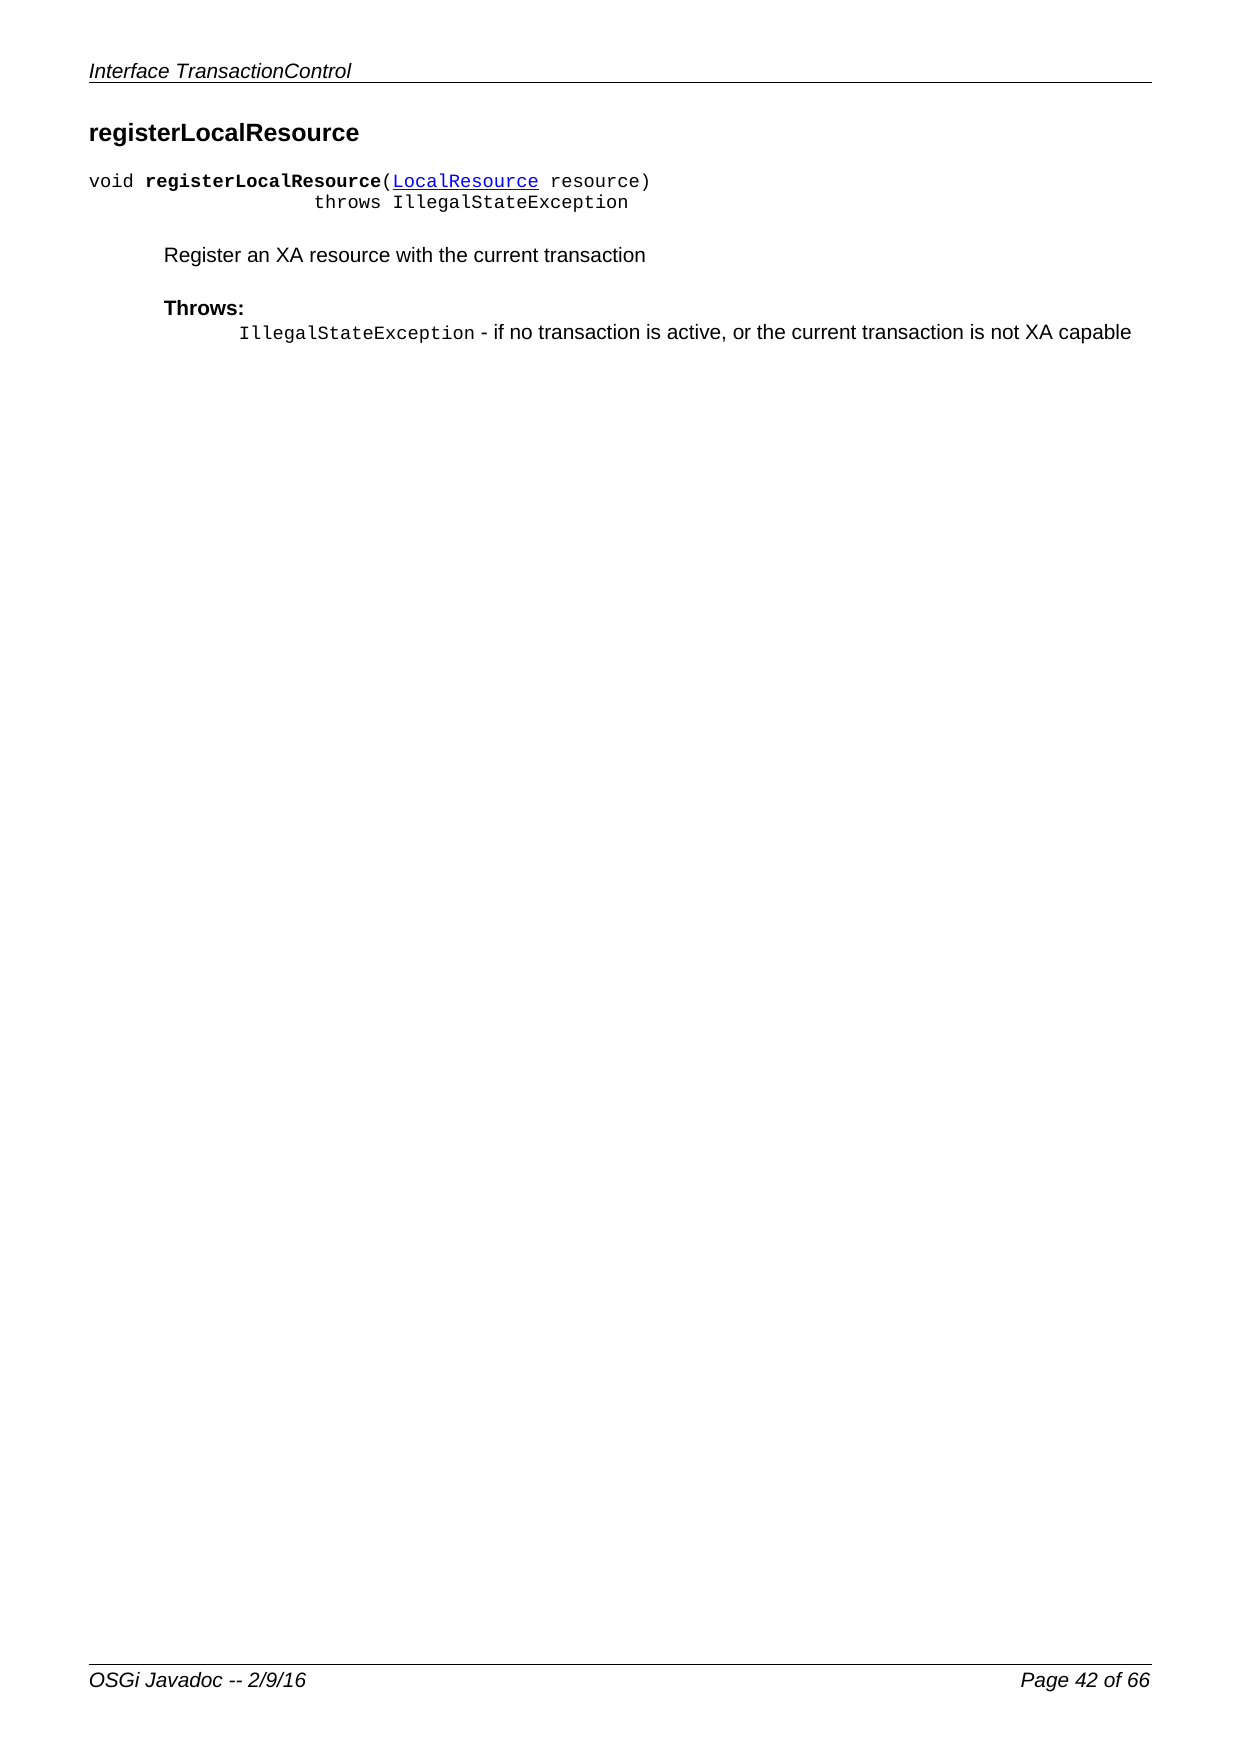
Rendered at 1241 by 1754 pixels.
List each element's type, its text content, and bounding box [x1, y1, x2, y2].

text Throws: [163, 296, 1152, 320]
text void registerLocalResource(LocalResource resource) throws IllegalStateException [88, 171, 1152, 214]
subtitle registerLocalResource [88, 118, 1152, 147]
text Register an XA resource with the current transaction [163, 243, 1152, 267]
text IllegalStateException - if no transaction is active, or the current transaction is not XA capable [238, 320, 1152, 345]
